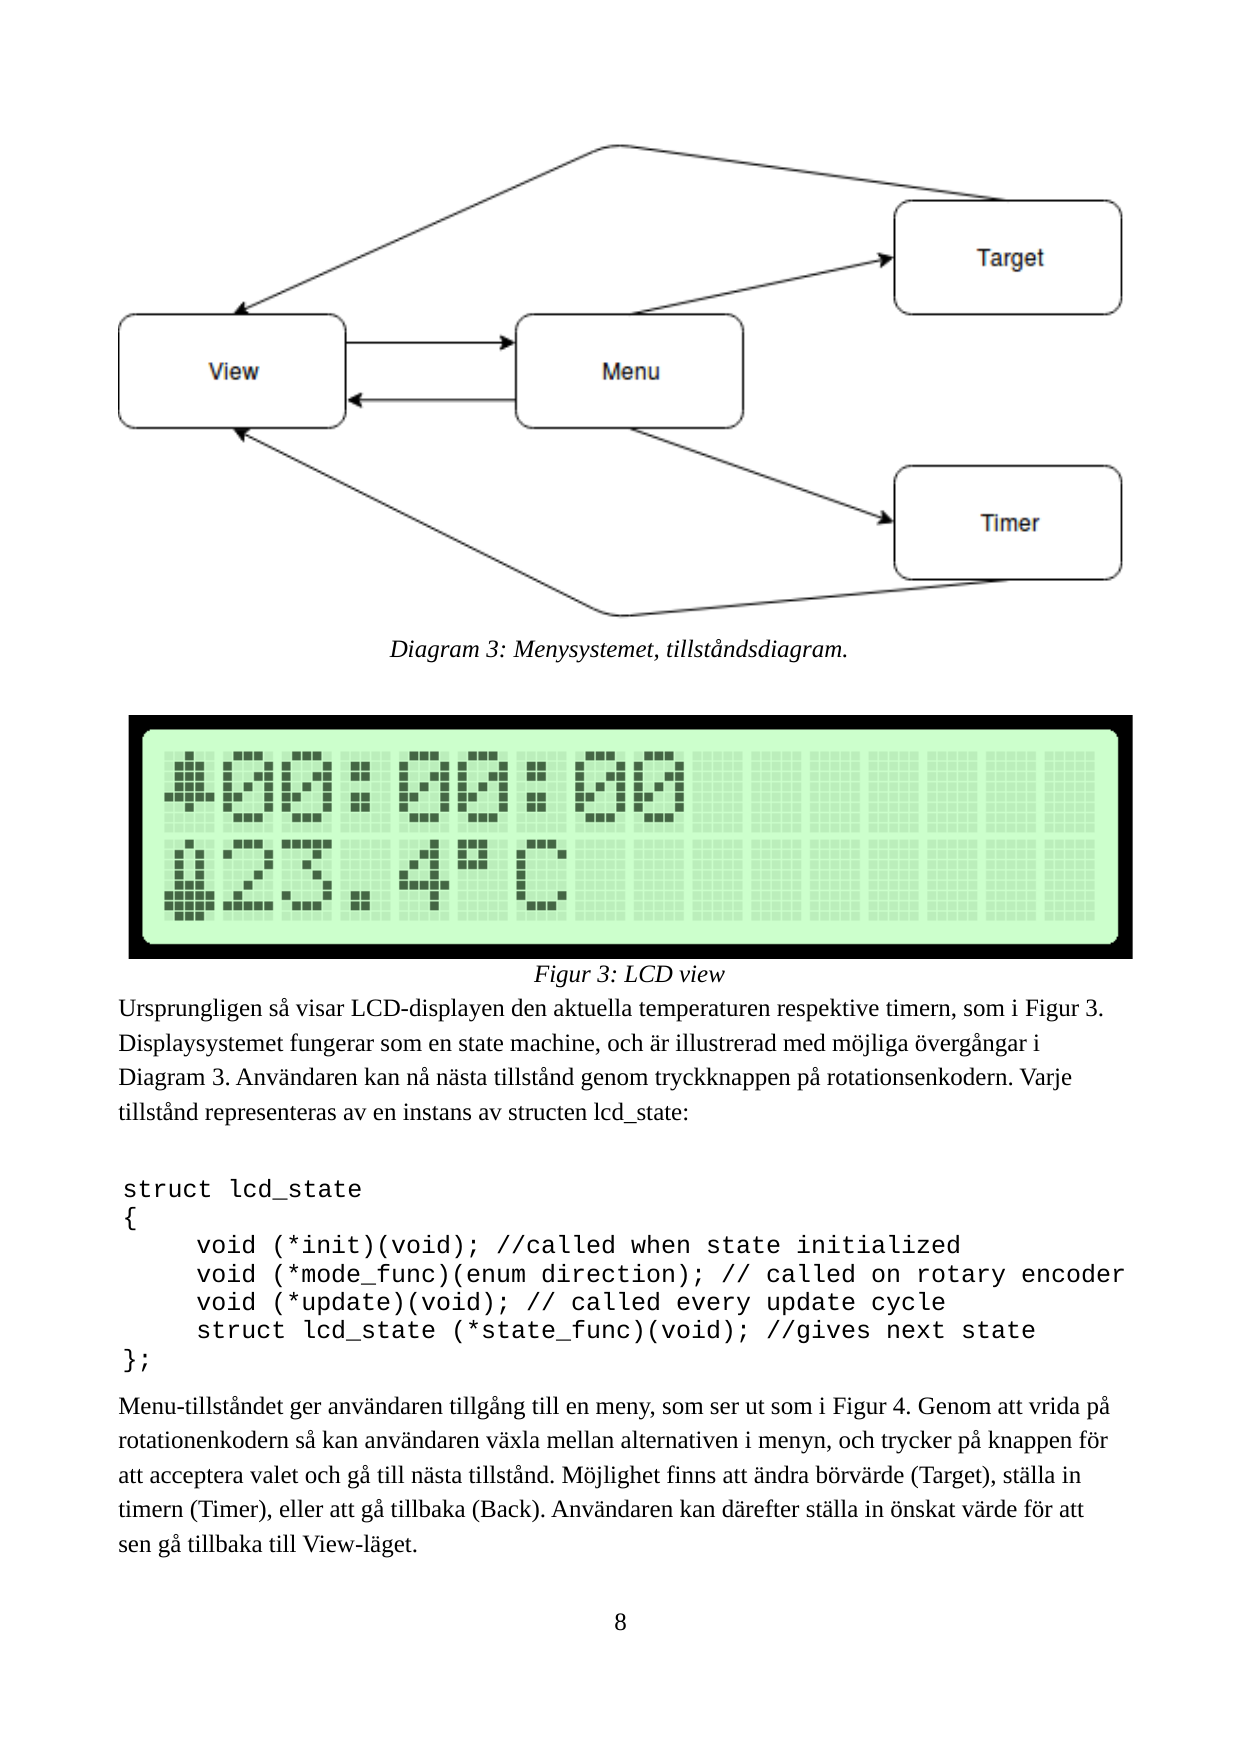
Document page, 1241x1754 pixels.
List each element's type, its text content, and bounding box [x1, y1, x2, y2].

text Figur 3: LCD view [128, 959, 1132, 987]
text [128, 703, 1132, 715]
text Ursprungligen så visar LCD-displayen den aktuella temperaturen respektive timern, som i Figur 3. Displaysystemet fungerar som en state machine, och är illustrerad med möjliga övergångar i Diagram 3. Användaren kan nå nästa tillstånd genom tryckknappen på rotationsenkodern. Varje tillstånd representeras av en instans av structen lcd_state: [118, 959, 1122, 1125]
text Menu-tillståndet ger användaren tillgång till en meny, som ser ut som i Figur 4. Genom att vrida på rotationenkodern så kan användaren växla mellan alternativen i menyn, och trycker på knappen för att acceptera valet och gå till nästa tillstånd. Möjlighet finns att ändra börvärde (Target), ställa in timern (Timer), eller att gå tillbaka (Back). Användaren kan därefter ställa in önskat värde för att sen gå tillbaka till View-läget. [118, 1391, 1122, 1558]
picture [128, 715, 1133, 959]
text Diagram 3: Menysystemet, tillståndsdiagram. [118, 634, 1122, 662]
picture [118, 130, 1123, 634]
